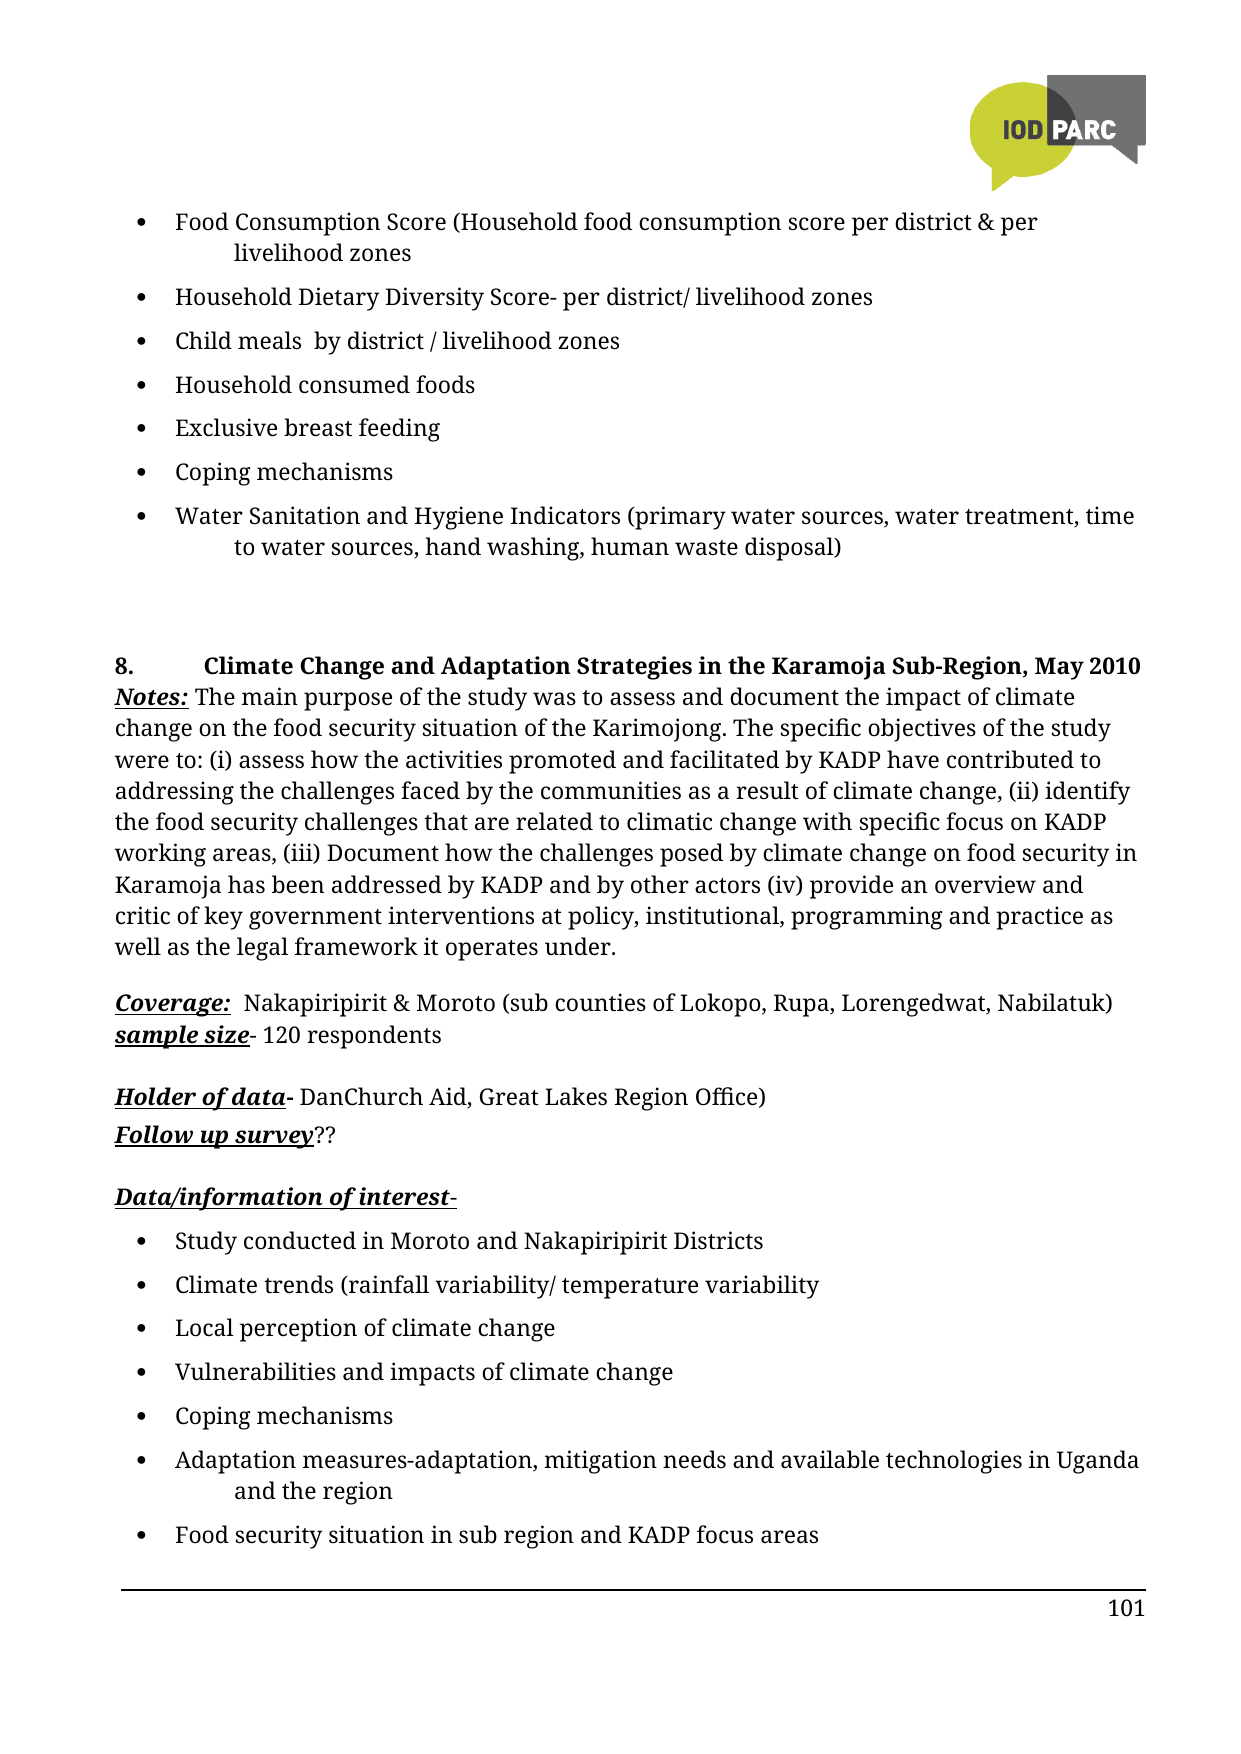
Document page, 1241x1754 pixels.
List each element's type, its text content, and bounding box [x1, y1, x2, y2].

list Adaptation measures-adaptation, mitigation needs and available technologies in Uganda and the region [137, 1444, 1146, 1506]
list Local perception of climate change [137, 1312, 1146, 1344]
text sample size- 120 respondents [114, 1019, 1146, 1050]
text Notes: The main purpose of the study was to assess and document the impact of climate change on the food security situation of the Karimojong. The specific objectives of the study were to: (i) assess how the activities promoted and facilitated by KADP have contributed to addressing the challenges faced by the communities as a result of climate change, (ii) identify the food security challenges that are related to climatic change with specific focus on KADP working areas, (iii) Document how the challenges posed by climate change on food security in Karamoja has been addressed by KADP and by other actors (iv) provide an overview and critic of key government interventions at policy, institutional, programming and practice as well as the legal framework it operates under. [114, 681, 1146, 962]
list Household consumed foods [137, 369, 1146, 400]
list Water Sanitation and Hygiene Indicators (primary water sources, water treatment, time to water sources, hand washing, human waste disposal) [137, 500, 1146, 562]
subtitle Climate Change and Adaptation Strategies in the Karamoja Sub-Region, May 2010 [114, 650, 1146, 681]
list Exclusive breast feeding [137, 412, 1146, 444]
list Study conducted in Moroto and Nakapiripirit Districts [137, 1225, 1146, 1256]
list Food security situation in sub region and KADP focus areas [137, 1519, 1146, 1550]
list Child meals by district / livelihood zones [137, 325, 1146, 356]
subtitle Holder of data- DanChurch Aid, Great Lakes Region Office) [114, 1081, 1146, 1112]
text Coverage: Nakapiripirit & Moroto (sub counties of Lokopo, Rupa, Lorengedwat, Nabilatuk) [114, 987, 1146, 1019]
list Household Dietary Diversity Score- per district/ livelihood zones [137, 281, 1146, 312]
list Coping mechanisms [137, 456, 1146, 487]
list Food Consumption Score (Household food consumption score per district & per livelihood zones [137, 206, 1146, 269]
list Climate trends (rainfall variability/ temperature variability [137, 1269, 1146, 1300]
list Vulnerabilities and impacts of climate change [137, 1356, 1146, 1387]
text Follow up survey?? [114, 1119, 1146, 1150]
list Coping mechanisms [137, 1400, 1146, 1431]
text Data/information of interest- [114, 1181, 1146, 1212]
